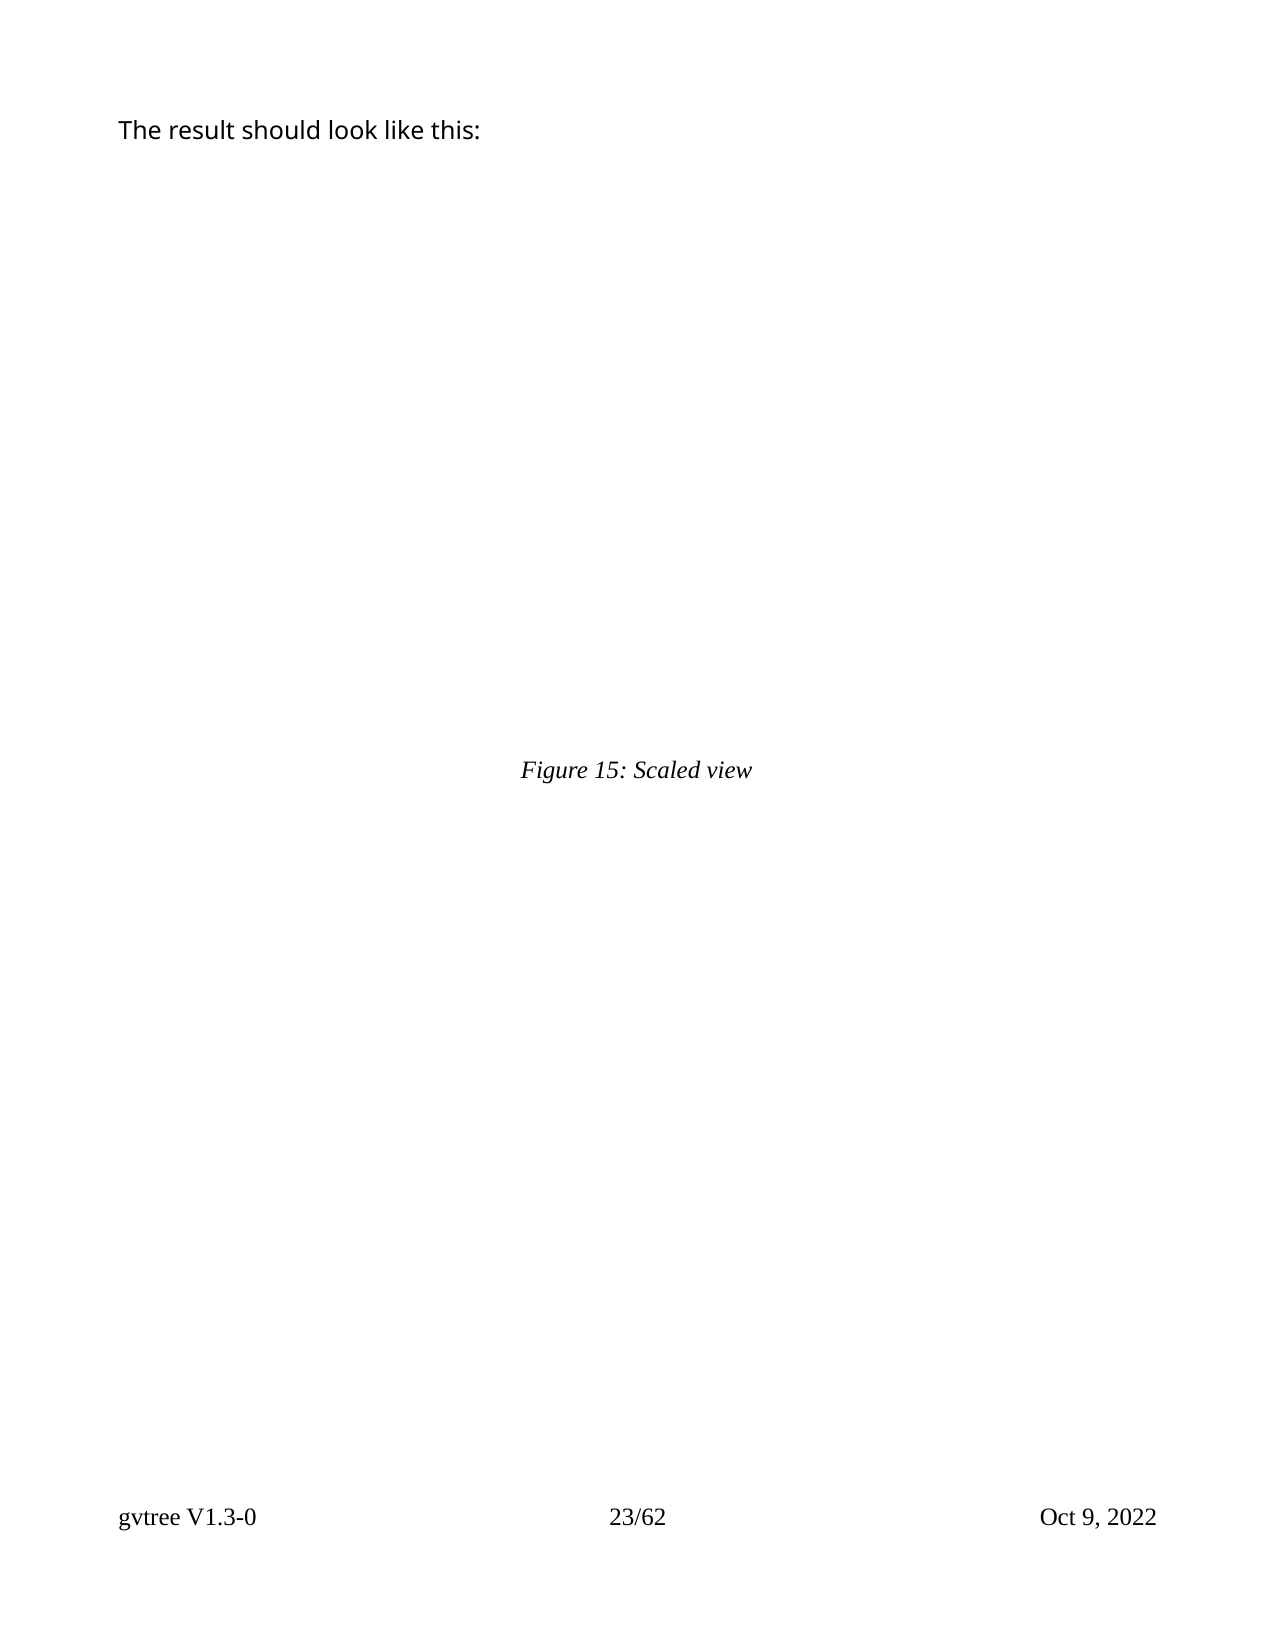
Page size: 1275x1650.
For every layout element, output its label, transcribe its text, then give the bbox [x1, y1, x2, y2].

text Figure 15: Scaled view [240, 172, 1035, 783]
text The result should look like this: [118, 118, 1157, 144]
